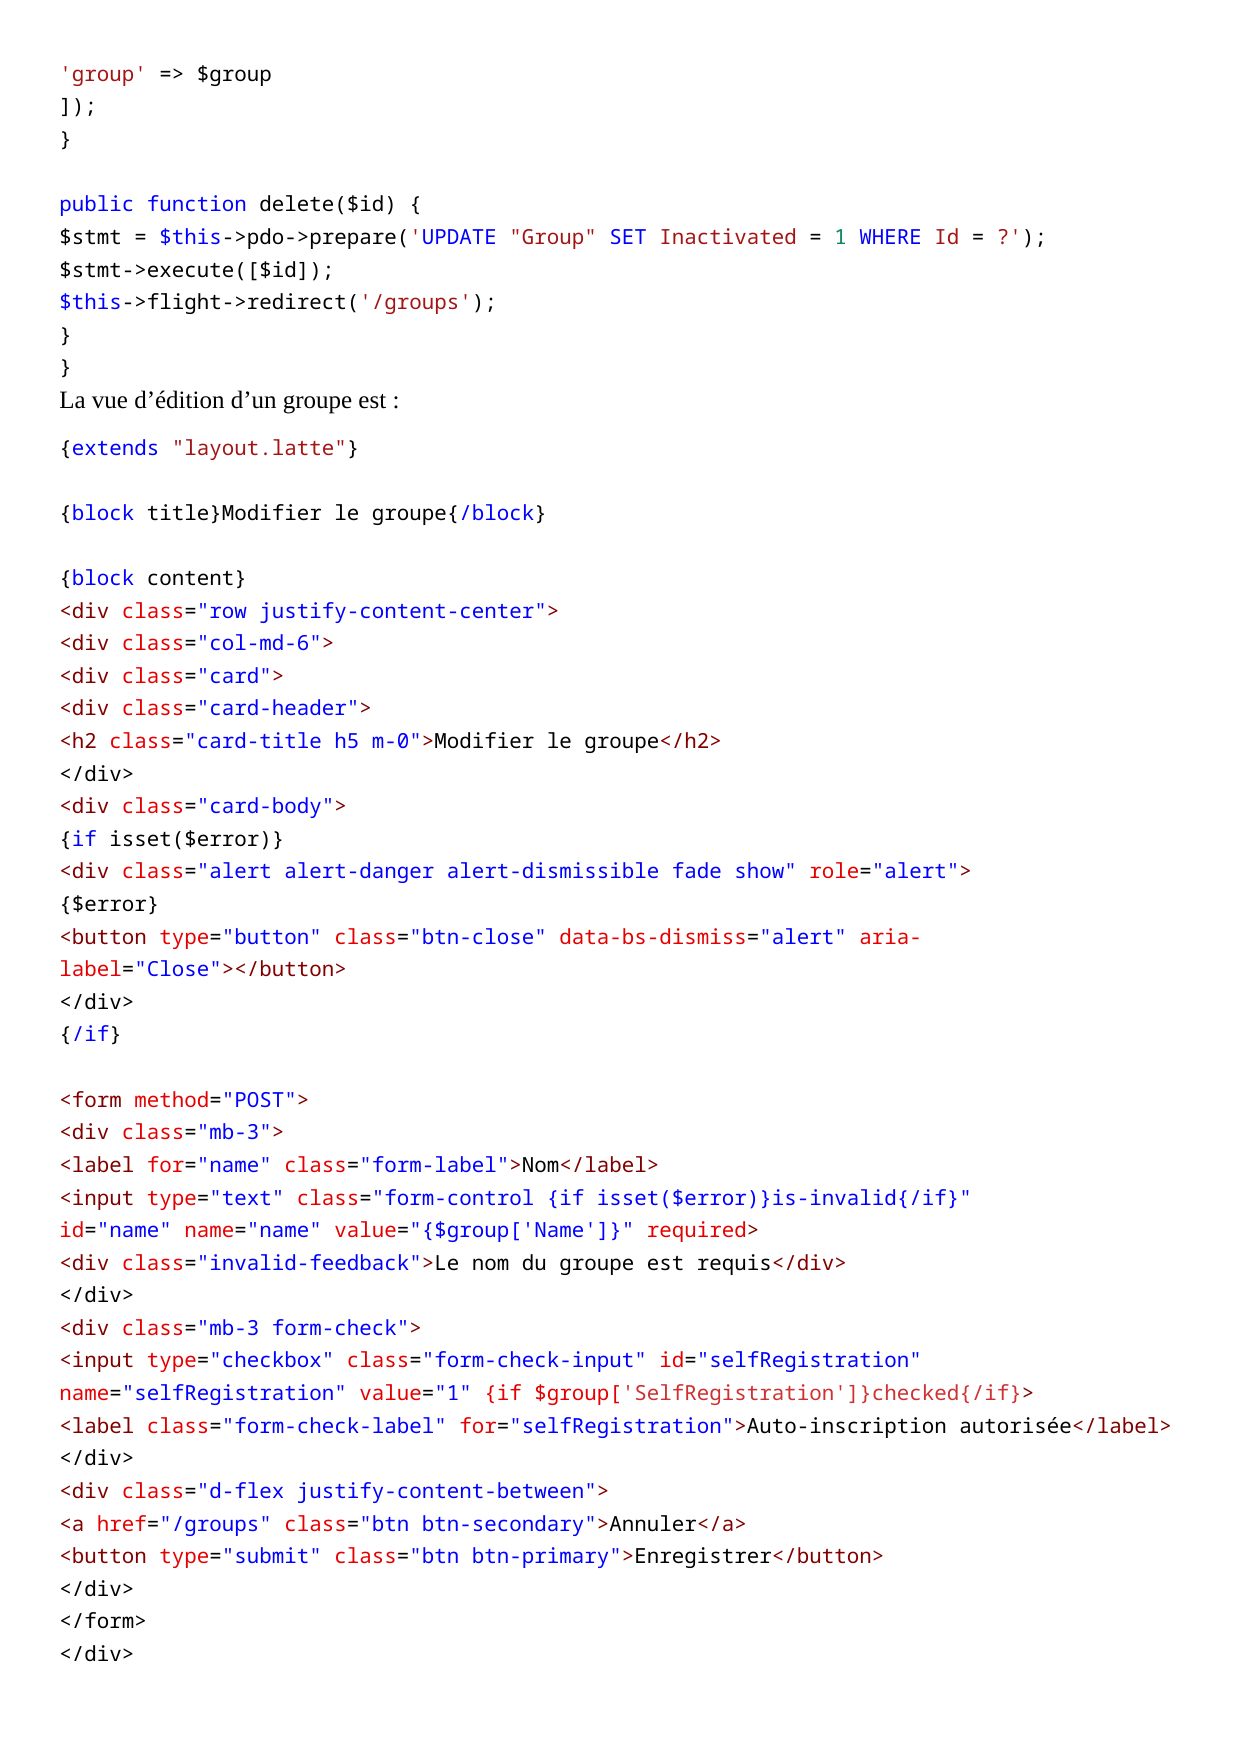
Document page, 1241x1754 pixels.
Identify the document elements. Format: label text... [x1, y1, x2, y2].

text } [59, 124, 1181, 153]
text </div> [59, 759, 1181, 787]
text <button type="submit" class="btn btn-primary">Enregistrer</button> [59, 1541, 1181, 1570]
text <input type="text" class="form-control {if isset($error)}is-invalid{/if}" [59, 1183, 1181, 1211]
text <div class="d-flex justify-content-between"> [59, 1476, 1181, 1504]
text <div class="row justify-content-center"> [59, 596, 1181, 624]
text $stmt->execute([$id]); [59, 255, 1181, 283]
text <label class="form-check-label" for="selfRegistration">Auto-inscription autorisée</label> [59, 1411, 1181, 1439]
text {block content} [59, 563, 1181, 592]
text {$error} [59, 889, 1181, 918]
text <div class="card-body"> [59, 791, 1181, 820]
text <div class="mb-3"> [59, 1117, 1181, 1146]
text </div> [59, 987, 1181, 1015]
text <div class="card-header"> [59, 693, 1181, 722]
text <div class="alert alert-danger alert-dismissible fade show" role="alert"> [59, 857, 1181, 885]
text <div class="mb-3 form-check"> [59, 1313, 1181, 1341]
text <a href="/groups" class="btn btn-secondary">Annuler</a> [59, 1509, 1181, 1537]
text <h2 class="card-title h5 m-0">Modifier le groupe</h2> [59, 726, 1181, 754]
text public function delete($id) { [59, 189, 1181, 218]
text {extends "layout.latte"} [59, 433, 1181, 461]
text 'group' => $group [59, 59, 1181, 87]
text <div class="card"> [59, 661, 1181, 689]
text $stmt = $this->pdo->prepare('UPDATE "Group" SET Inactivated = 1 WHERE Id = ?'); [59, 222, 1181, 251]
text </form> [59, 1606, 1181, 1635]
text <div class="invalid-feedback">Le nom du groupe est requis</div> [59, 1248, 1181, 1276]
text </div> [59, 1639, 1181, 1667]
text {if isset($error)} [59, 824, 1181, 852]
text id="name" name="name" value="{$group['Name']}" required> [59, 1215, 1181, 1244]
text } [59, 320, 1181, 348]
text {block title}Modifier le groupe{/block} [59, 498, 1181, 526]
text $this->flight->redirect('/groups'); [59, 287, 1181, 316]
text <button type="button" class="btn-close" data-bs-dismiss="alert" aria-label="Close"></button> [59, 922, 1181, 983]
text {/if} [59, 1019, 1181, 1048]
text <div class="col-md-6"> [59, 628, 1181, 657]
text </div> [59, 1443, 1181, 1472]
text </div> [59, 1280, 1181, 1309]
text <label for="name" class="form-label">Nom</label> [59, 1150, 1181, 1178]
text } [59, 352, 1181, 381]
text <form method="POST"> [59, 1085, 1181, 1113]
text </div> [59, 1574, 1181, 1602]
text <input type="checkbox" class="form-check-input" id="selfRegistration" [59, 1346, 1181, 1374]
text ]); [59, 92, 1181, 120]
text name="selfRegistration" value="1" {if $group['SelfRegistration']}checked{/if}> [59, 1378, 1181, 1407]
text La vue d’édition d’un groupe est : [59, 385, 1181, 414]
